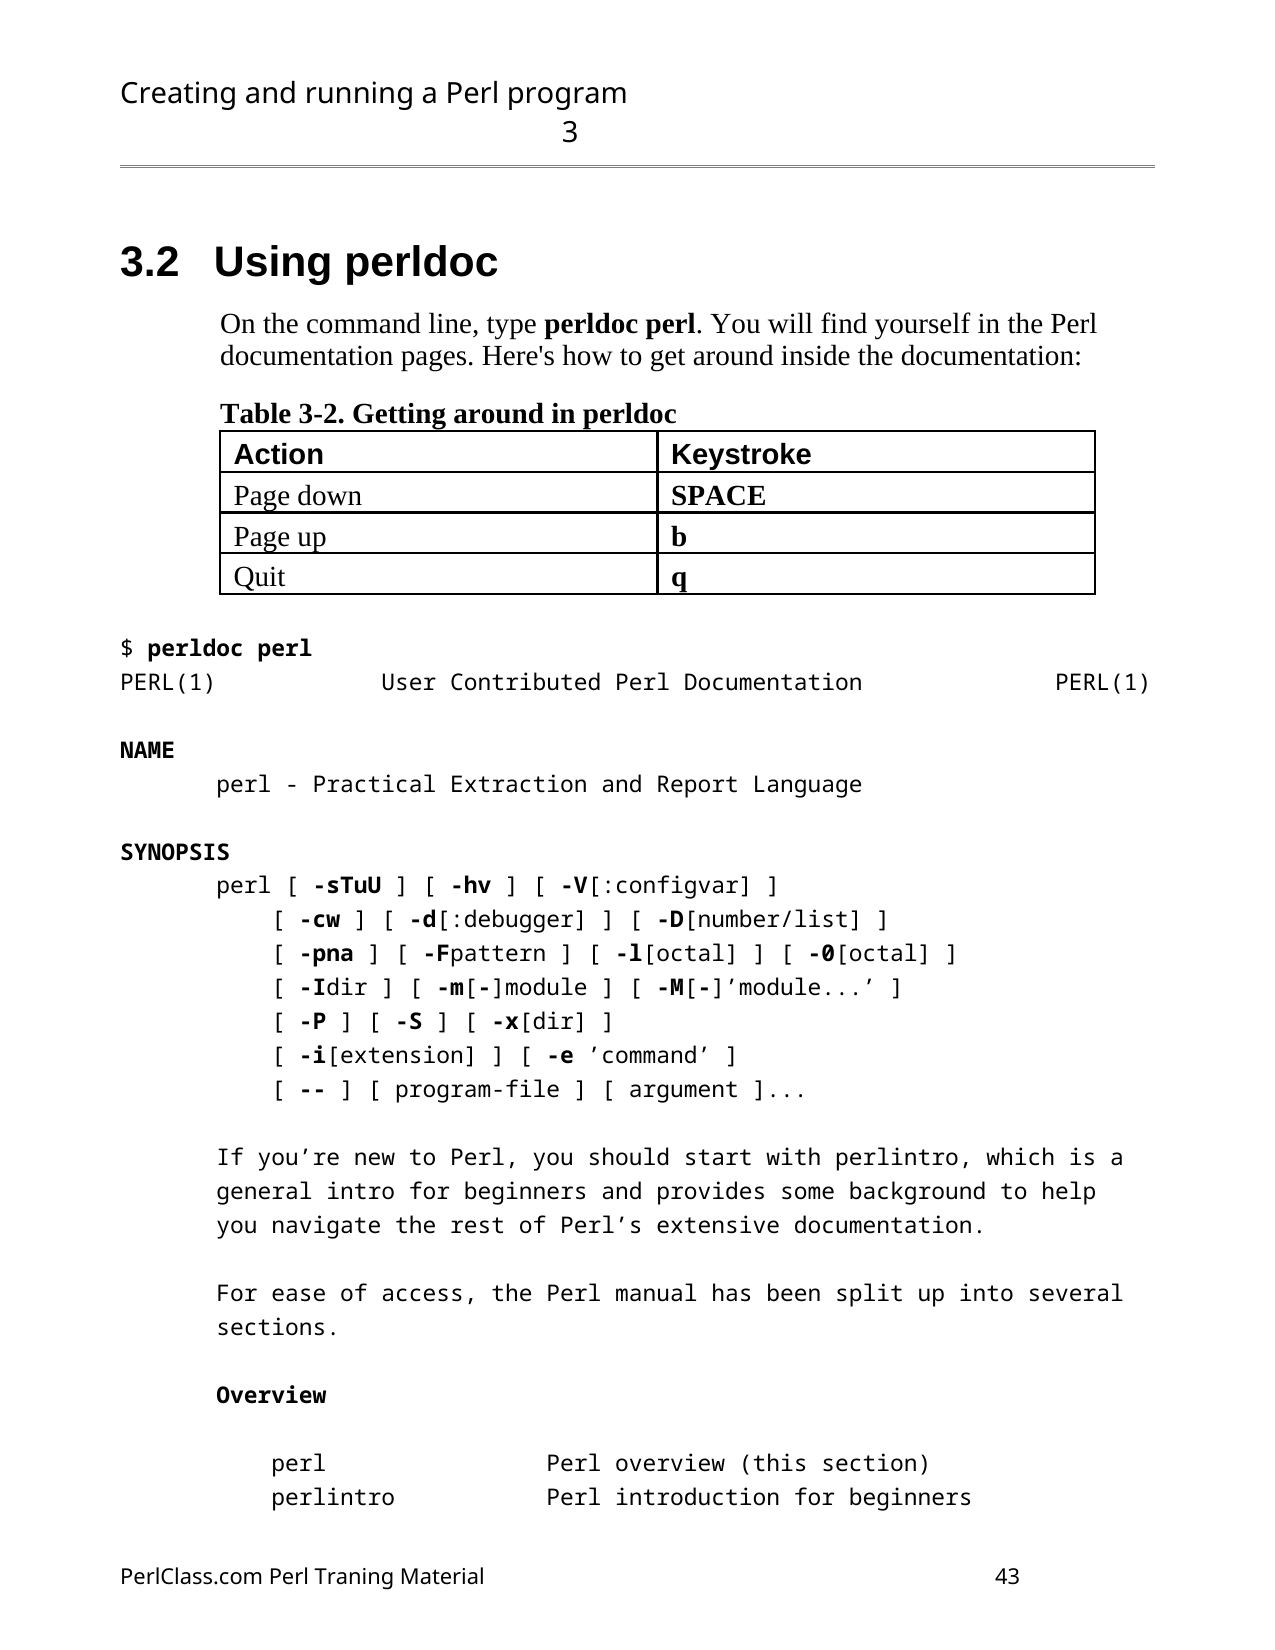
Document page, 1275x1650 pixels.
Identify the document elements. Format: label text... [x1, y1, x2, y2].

table_header Action [221, 432, 656, 471]
text On the command line, type perldoc perl. You will find yourself in the Perl documentation pages. Here's how to get around inside the documentation: [220, 307, 1155, 372]
table_cell b [659, 514, 1094, 552]
text perl [ -sTuU ] [ -hv ] [ -V[:configvar] ] [120, 868, 1155, 901]
text general intro for beginners and provides some background to help [120, 1174, 1155, 1206]
table_cell q [659, 554, 1094, 593]
table_cell Page up [221, 514, 656, 552]
text If you’re new to Perl, you should start with perlintro, which is a [120, 1140, 1155, 1172]
text perlintro Perl introduction for beginners [120, 1479, 1155, 1512]
text For ease of access, the Perl manual has been split up into several [120, 1276, 1155, 1308]
text you navigate the rest of Perl’s extensive documentation. [120, 1208, 1155, 1240]
text PERL(1) User Contributed Perl Documentation PERL(1) [120, 664, 1155, 697]
text [ -- ] [ program-file ] [ argument ]... [120, 1072, 1155, 1104]
table_cell Page down [221, 473, 656, 511]
text [ -pna ] [ -Fpattern ] [ -l[octal] ] [ -0[octal] ] [120, 936, 1155, 969]
text [ -P ] [ -S ] [ -x[dir] ] [120, 1004, 1155, 1037]
table_header Keystroke [659, 432, 1094, 471]
text perl - Practical Extraction and Report Language [120, 766, 1155, 799]
text perl Perl overview (this section) [120, 1446, 1155, 1478]
text SYNOPSIS [120, 834, 1155, 867]
text NAME [120, 732, 1155, 765]
text $ perldoc perl [120, 631, 1155, 663]
subtitle Using perldoc [120, 229, 1155, 286]
text [ -i[extension] ] [ -e ’command’ ] [120, 1038, 1155, 1071]
table_cell SPACE [659, 473, 1094, 511]
text sections. [120, 1310, 1155, 1342]
text Table 3-2. Getting around in perldoc [220, 397, 1155, 429]
text Overview [120, 1378, 1155, 1410]
text [ -cw ] [ -d[:debugger] ] [ -D[number/list] ] [120, 902, 1155, 935]
table_cell Quit [221, 554, 656, 593]
text [ -Idir ] [ -m[-]module ] [ -M[-]’module...’ ] [120, 970, 1155, 1003]
